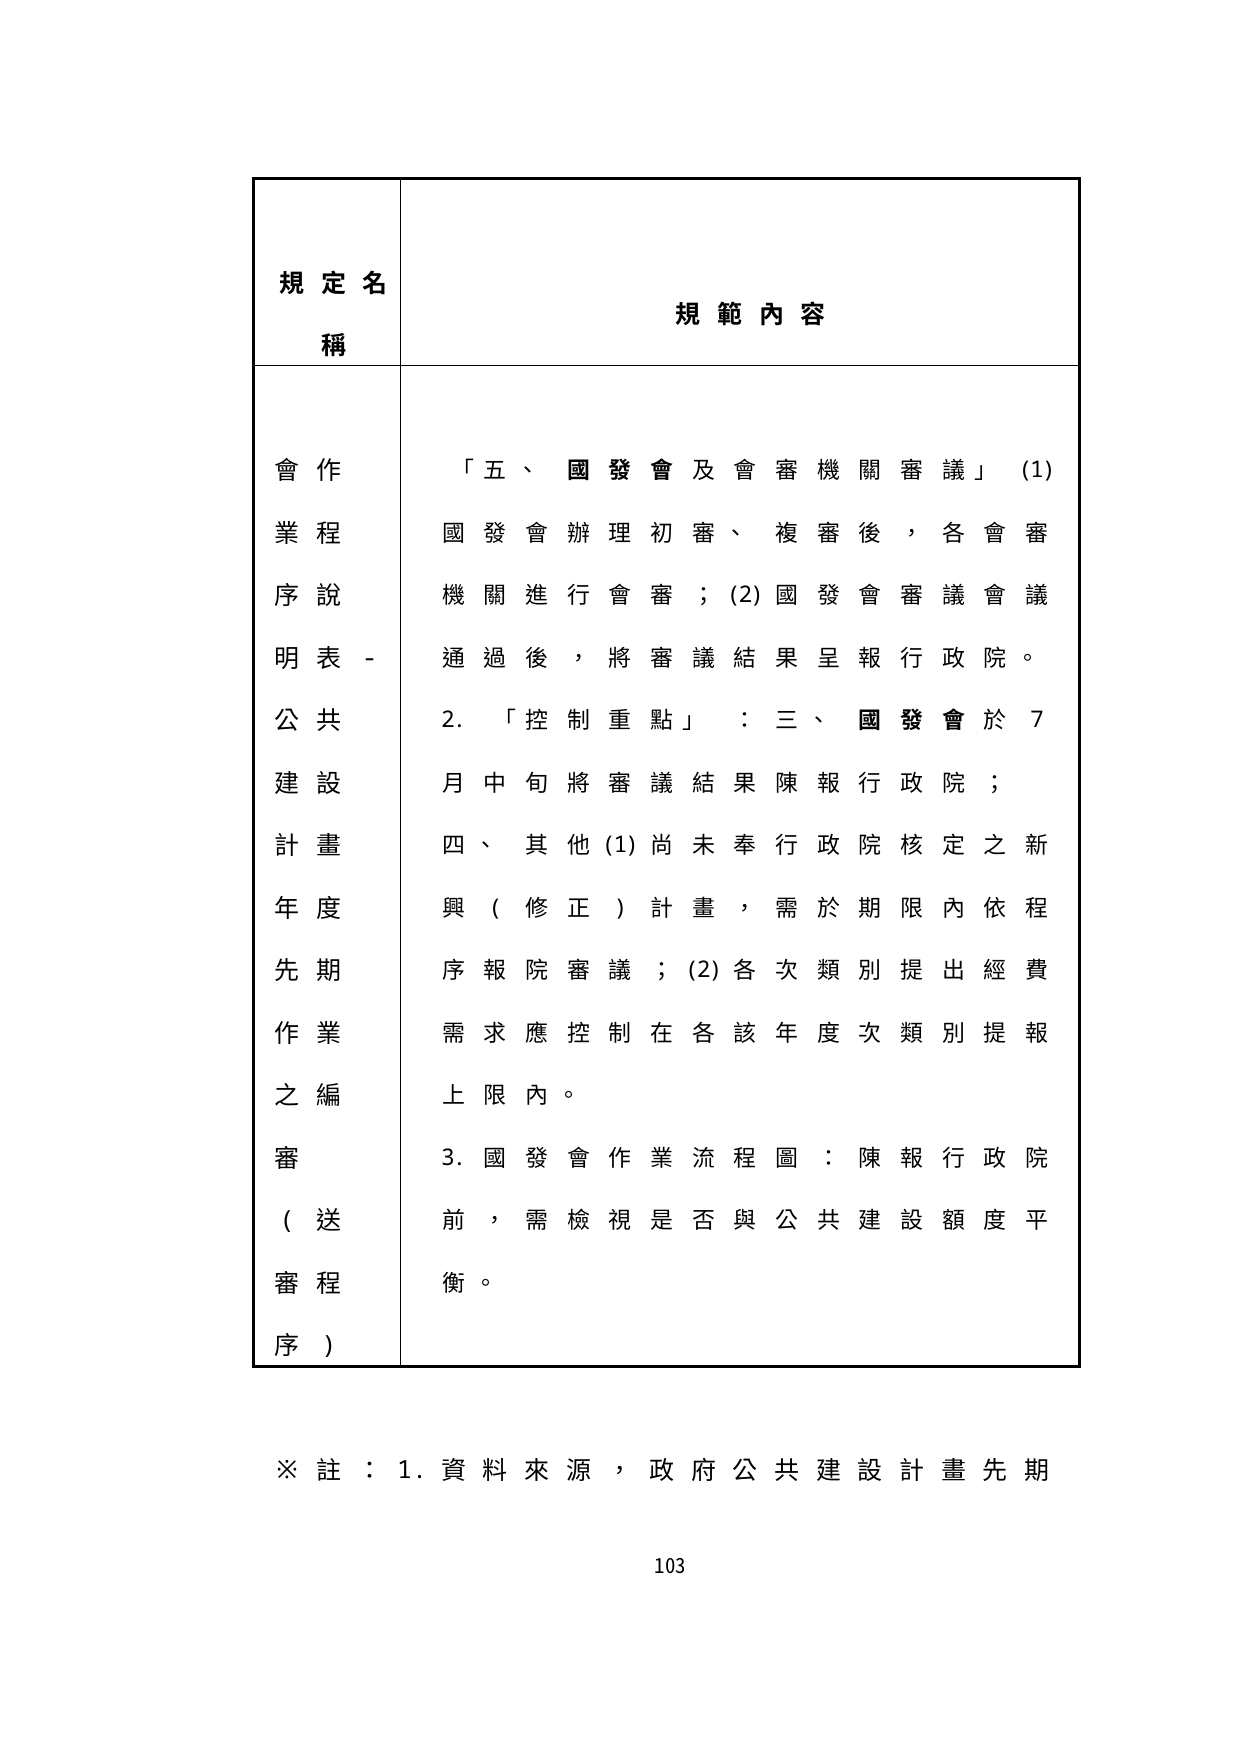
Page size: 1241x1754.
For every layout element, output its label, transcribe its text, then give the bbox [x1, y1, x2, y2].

table_header 規定名稱 [255, 180, 400, 365]
table_cell 「五、國發會及會審機關審議」(1)國發會辦理初審、複審後，各會審機關進行會審；(2)國發會審議會議通過後，將審議結果呈報行政院。 2.「控制重點」：三、國發會於7月中旬將審議結果陳報行政院；四、其他(1)尚未奉行政院核定之新興(修正)計畫，需於期限內依程序報院審議；(2)各次類別提出經費需求應控制在各該年度次類別提報上限內。 3.國發會作業流程圖：陳報行政院前，需檢視是否與公共建設額度平衡。 [401, 366, 1078, 1365]
text ※註：1.資料來源，政府公共建設計畫先期 [242, 1427, 1058, 1490]
table_cell 會作業程序說明表-公共建設計畫年度先期作業之編審(送審程序) [255, 366, 400, 1365]
table_header 規範內容 [401, 180, 1078, 365]
